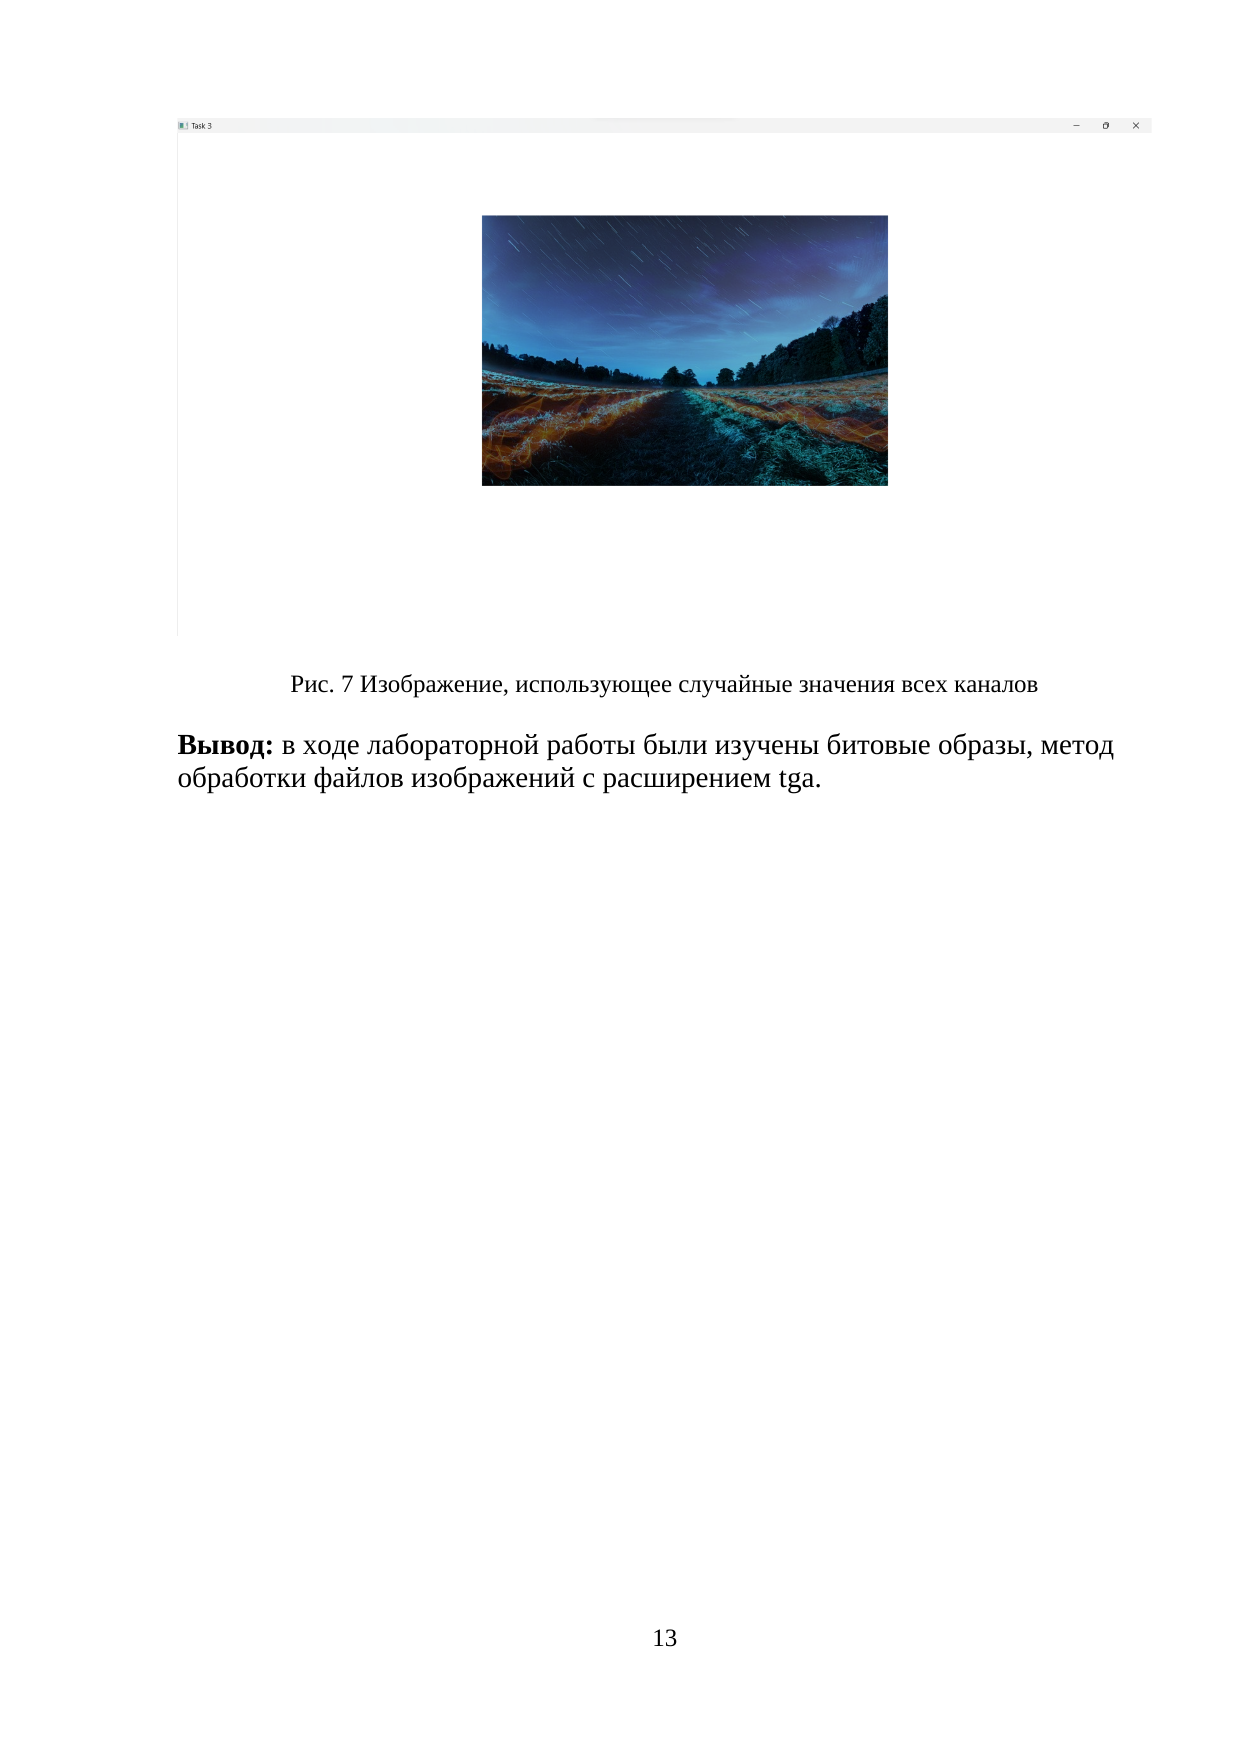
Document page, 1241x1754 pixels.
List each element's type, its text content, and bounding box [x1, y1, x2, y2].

text Вывод: в ходе лабораторной работы были изучены битовые образы, метод обработки файлов изображений с расширением tga. [177, 727, 1152, 794]
picture [177, 118, 1152, 636]
text Рис. 7 Изображение, использующее случайные значения всех каналов [177, 669, 1152, 698]
